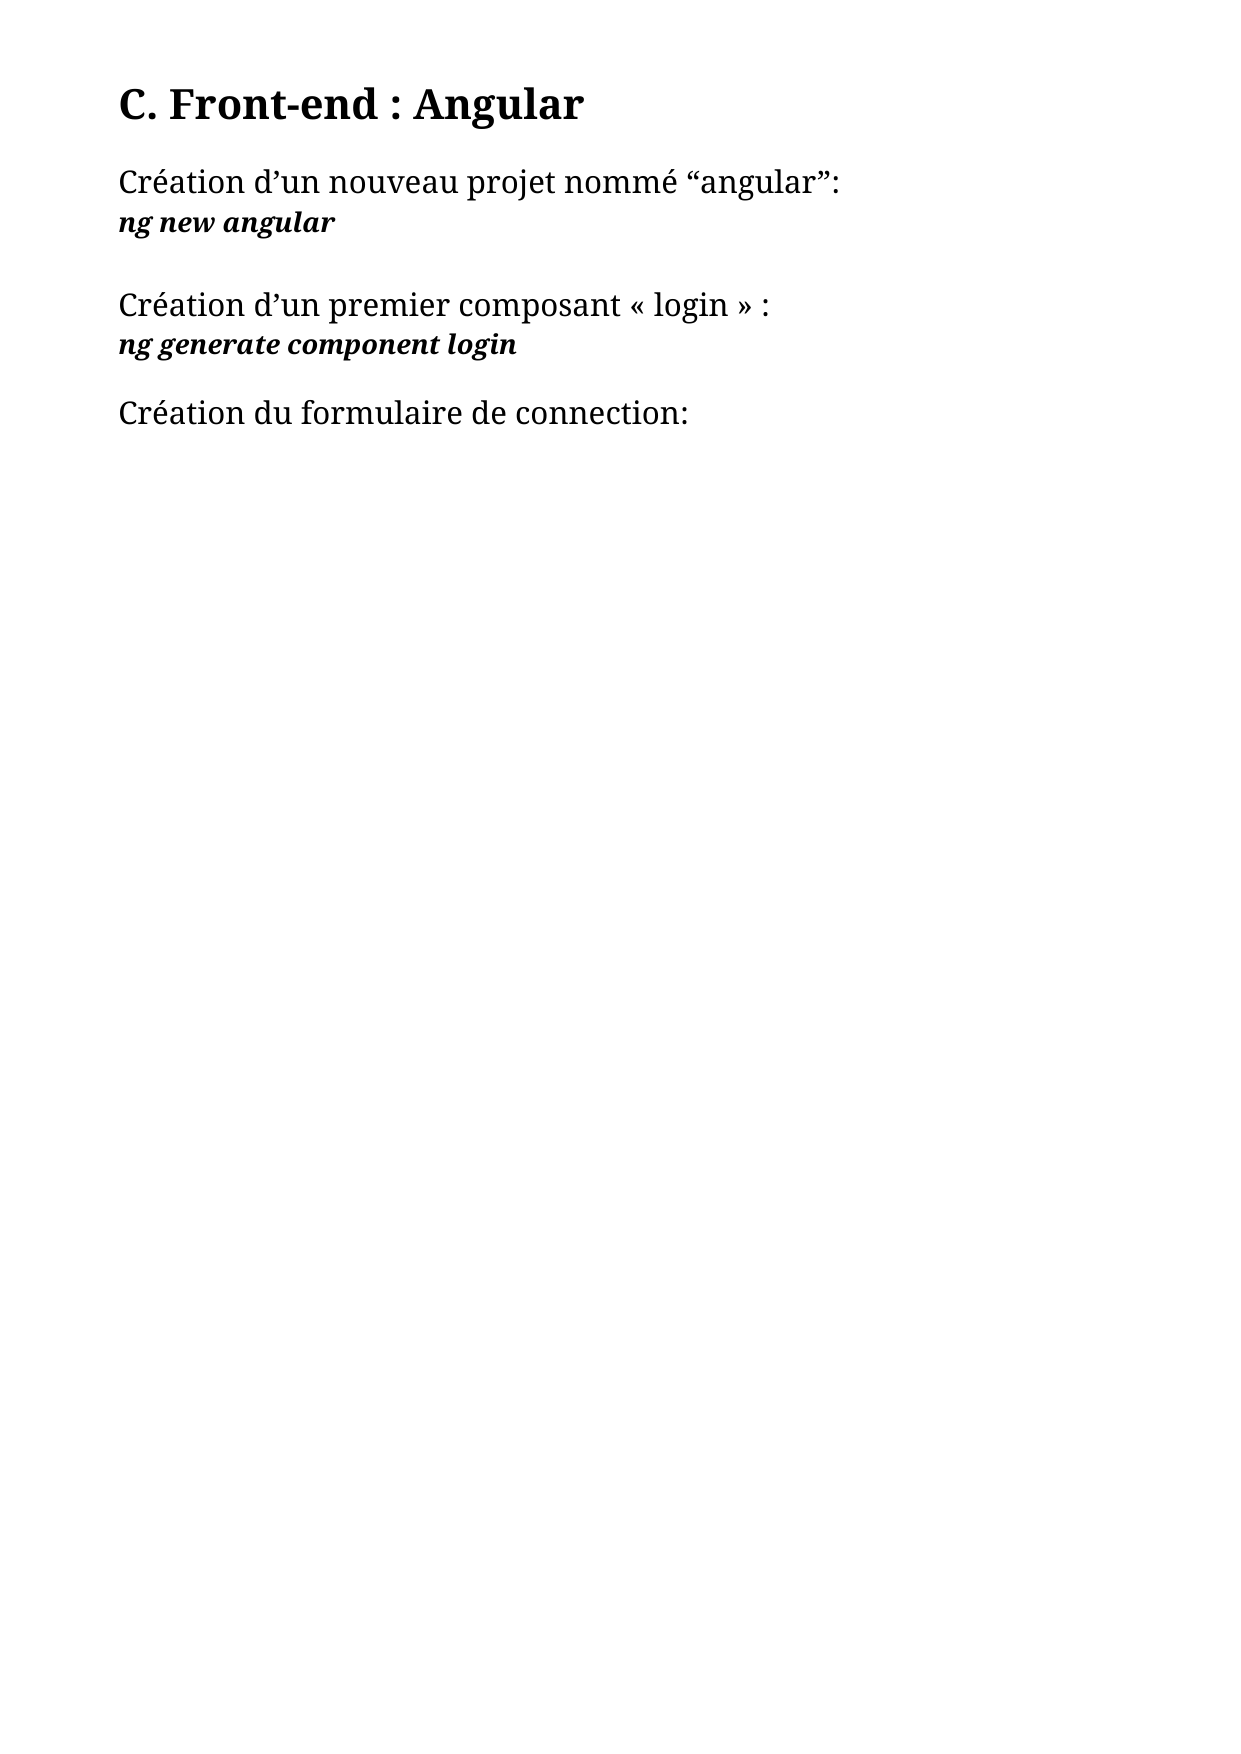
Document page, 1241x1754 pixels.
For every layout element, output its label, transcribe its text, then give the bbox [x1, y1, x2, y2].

text ng generate component login [118, 325, 1122, 362]
text C. Front-end : Angular [118, 75, 1122, 132]
text ng new angular [118, 203, 1122, 240]
text Création d’un nouveau projet nommé “angular”: [118, 161, 1122, 203]
text Création du formulaire de connection: [118, 391, 1122, 433]
text Création d’un premier composant « login » : [118, 283, 1122, 325]
